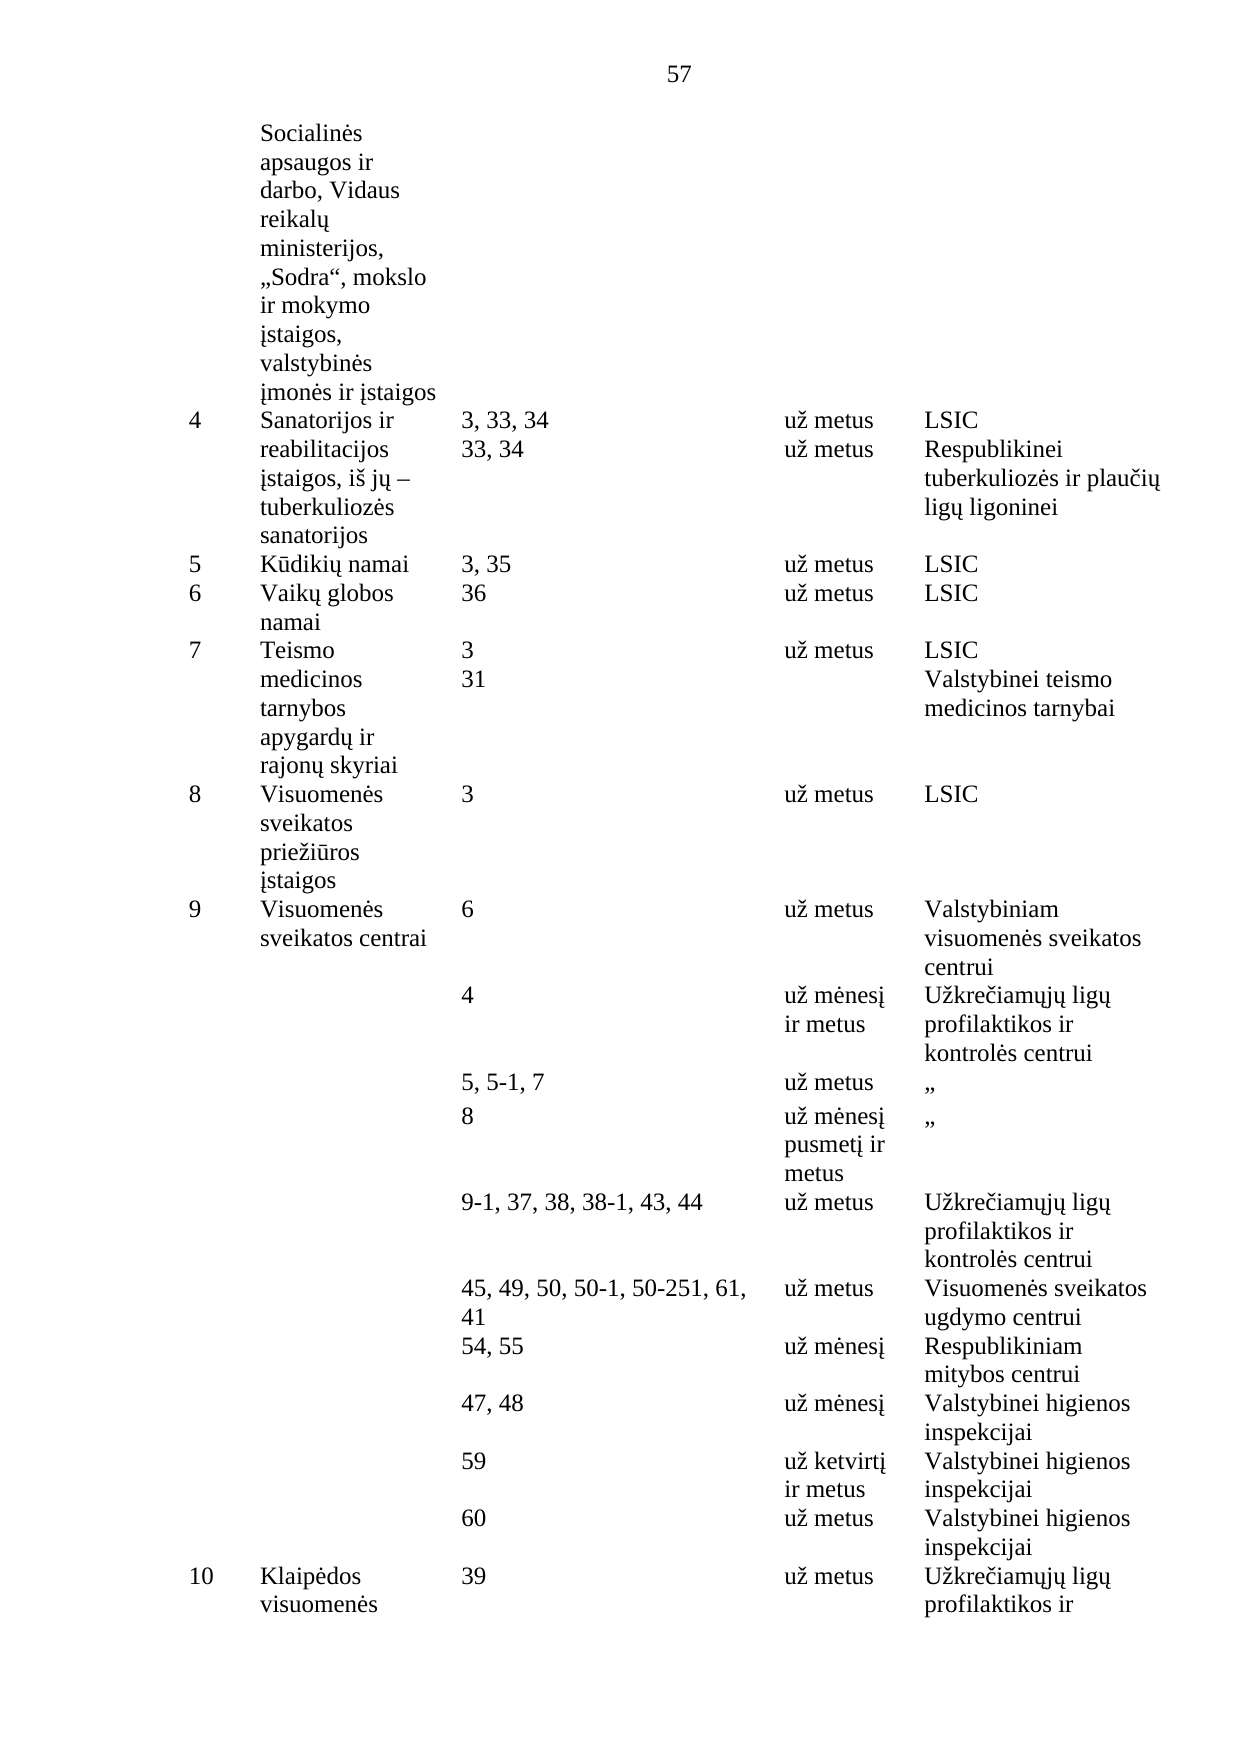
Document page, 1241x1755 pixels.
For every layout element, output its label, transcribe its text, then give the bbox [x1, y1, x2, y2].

table_cell Teismo medicinos tarnybos apygardų ir rajonų skyriai [249, 636, 450, 779]
table_cell už metus [773, 1067, 913, 1101]
table_cell Užkrečiamųjų ligų profilaktikos ir kontrolės centrui [913, 1187, 1180, 1273]
table_cell [773, 118, 913, 406]
table_cell už metus [773, 1273, 913, 1331]
table_cell „ [913, 1101, 1180, 1187]
table_cell 9-1, 37, 38, 38-1, 43, 44 [450, 1187, 773, 1273]
table_cell 4 [177, 406, 248, 549]
table_cell 47, 48 [450, 1388, 773, 1446]
table_cell 5, 5-1, 7 [450, 1067, 773, 1101]
table_cell už mėnesį [773, 1388, 913, 1446]
table_cell Kūdikių namai [249, 549, 450, 578]
table_cell LSIC [913, 779, 1180, 894]
table_cell Valstybinei higienos inspekcijai [913, 1446, 1180, 1503]
table_cell už metus [773, 1187, 913, 1273]
table_cell Užkrečiamųjų ligų profilaktikos ir [913, 1561, 1180, 1618]
table_cell 59 [450, 1446, 773, 1503]
table_cell Respublikiniam mitybos centrui [913, 1331, 1180, 1388]
table_cell Valstybiniam visuomenės sveikatos centrui [913, 894, 1180, 981]
table_cell 60 [450, 1503, 773, 1561]
table_cell už metus [773, 1561, 913, 1618]
table_cell Visuomenės sveikatos priežiūros įstaigos [249, 779, 450, 894]
table_cell už mėnesį ir metus [773, 981, 913, 1067]
table_cell LSIC [913, 578, 1180, 636]
table_cell už metus [773, 549, 913, 578]
table_cell 45, 49, 50, 50-1, 50-251, 61, 41 [450, 1273, 773, 1331]
table_cell Visuomenės sveikatos ugdymo centrui [913, 1273, 1180, 1331]
table_cell [913, 118, 1180, 406]
table_cell 10 [177, 1561, 248, 1618]
table_cell 6 [177, 578, 248, 636]
table_cell už metus [773, 1503, 913, 1561]
table_cell Socialinės apsaugos ir darbo, Vidaus reikalų ministerijos, „Sodra“, mokslo ir mokymo įstaigos, valstybinės įmonės ir įstaigos [249, 118, 450, 406]
table_cell už metus [773, 779, 913, 894]
table_cell 36 [450, 578, 773, 636]
table_cell Visuomenės sveikatos centrai [249, 894, 450, 1561]
table_cell už ketvirtį ir metus [773, 1446, 913, 1503]
table_cell LSIC Valstybinei teismo medicinos tarnybai [913, 636, 1180, 779]
table_cell 6 [450, 894, 773, 981]
table_cell Sanatorijos ir reabilitacijos įstaigos, iš jų – tuberkuliozės sanatorijos [249, 406, 450, 549]
table_cell už mėnesį [773, 1331, 913, 1388]
table_cell už metus [773, 894, 913, 981]
table_cell už metus [773, 578, 913, 636]
table_cell Vaikų globos namai [249, 578, 450, 636]
table_cell 8 [450, 1101, 773, 1187]
table_cell „ [913, 1067, 1180, 1101]
table_cell 3, 35 [450, 549, 773, 578]
table_cell Valstybinei higienos inspekcijai [913, 1388, 1180, 1446]
table_cell [177, 118, 248, 406]
table_cell 39 [450, 1561, 773, 1618]
table_cell 54, 55 [450, 1331, 773, 1388]
table_cell Klaipėdos visuomenės [249, 1561, 450, 1618]
table_cell 9 [177, 894, 248, 1561]
table_cell 3 [450, 779, 773, 894]
table_cell 7 [177, 636, 248, 779]
table_cell LSIC [913, 549, 1180, 578]
table_cell 3, 33, 34 33, 34 [450, 406, 773, 549]
table_cell Užkrečiamųjų ligų profilaktikos ir kontrolės centrui [913, 981, 1180, 1067]
table_cell už metus [773, 636, 913, 779]
table_cell už metus už metus [773, 406, 913, 549]
table_cell LSIC Respublikinei tuberkuliozės ir plaučių ligų ligoninei [913, 406, 1180, 549]
table_cell 5 [177, 549, 248, 578]
table_cell 8 [177, 779, 248, 894]
table_cell [450, 118, 773, 406]
table_cell Valstybinei higienos inspekcijai [913, 1503, 1180, 1561]
table_cell 3 31 [450, 636, 773, 779]
table_cell už mėnesį pusmetį ir metus [773, 1101, 913, 1187]
table_cell 4 [450, 981, 773, 1067]
